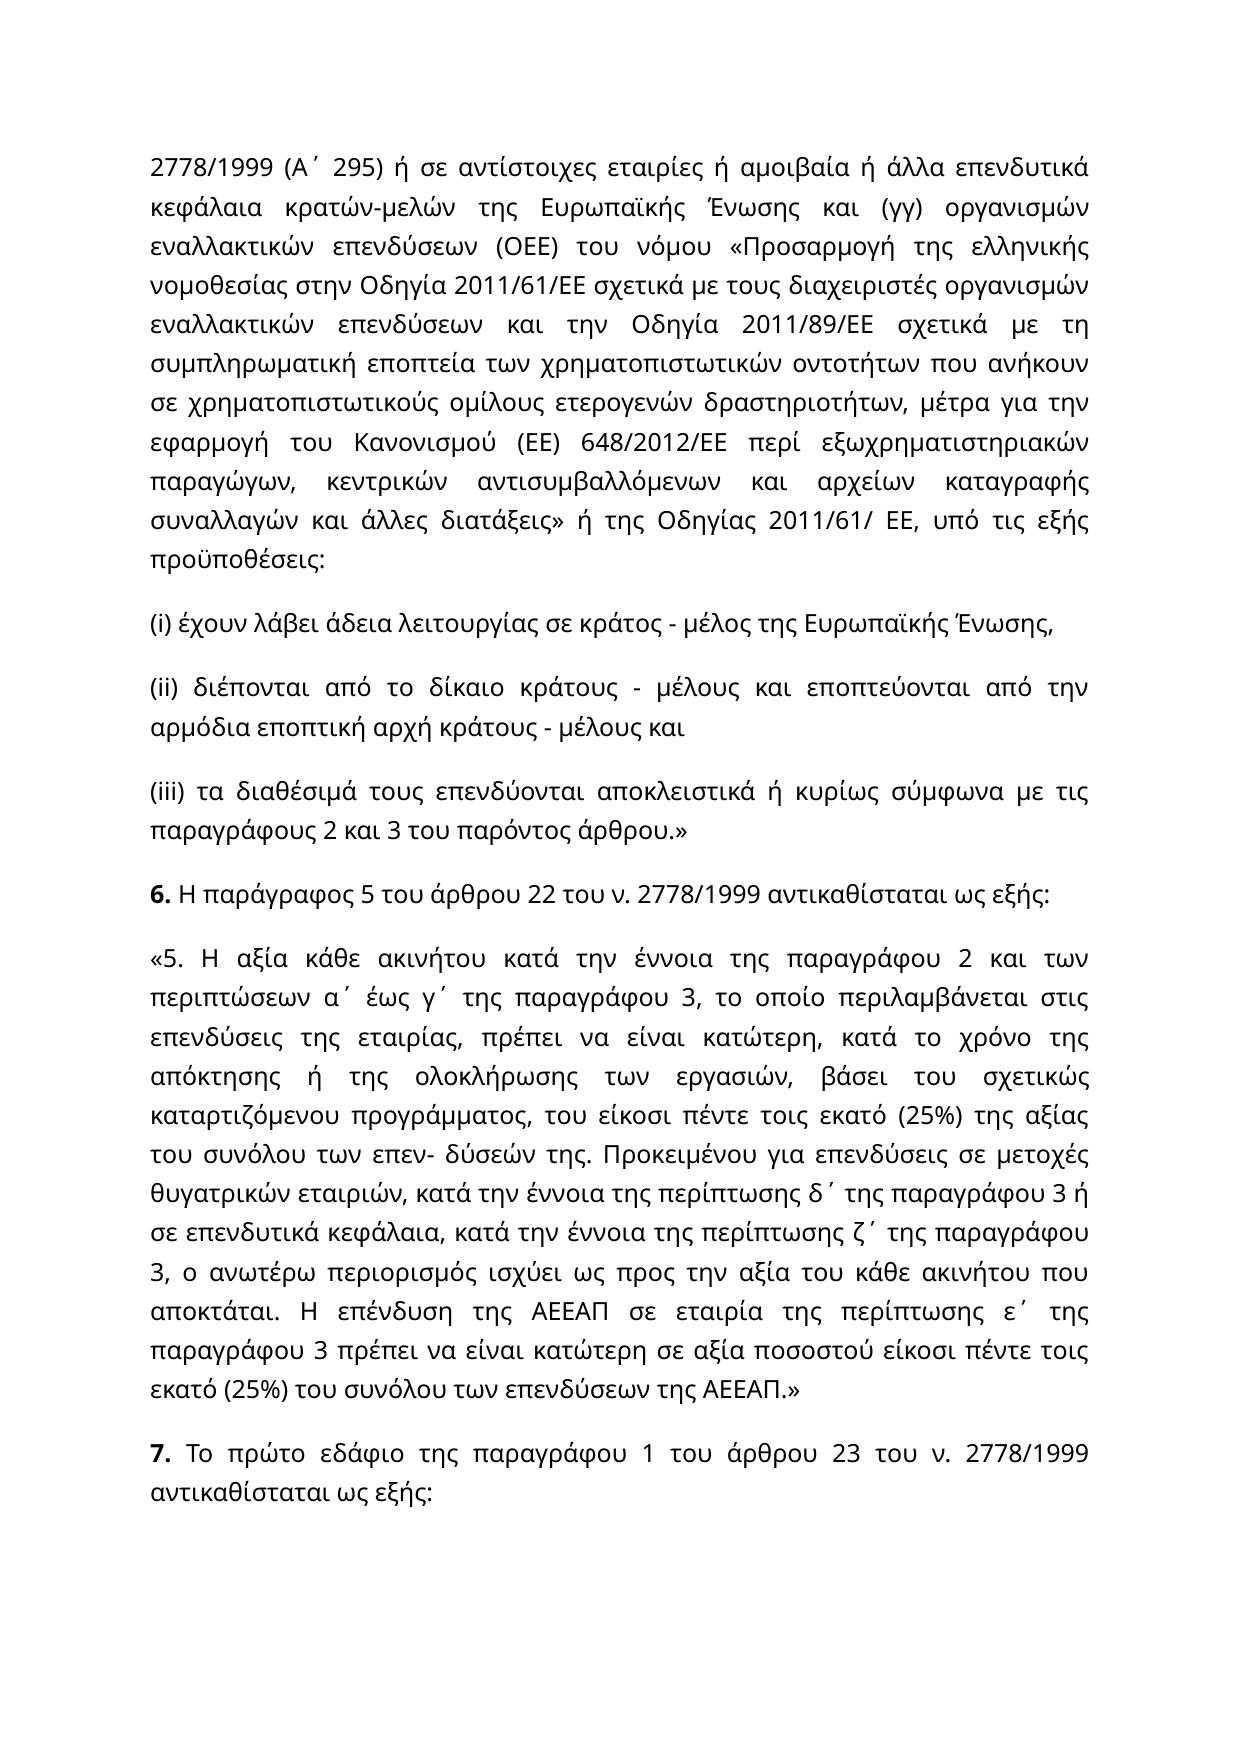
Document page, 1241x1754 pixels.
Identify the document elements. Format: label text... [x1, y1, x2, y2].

text (iii) τα διαθέσιμά τους επενδύονται αποκλειστικά ή κυρίως σύμφωνα με τις παραγράφους 2 και 3 του παρόντος άρθρου.» [150, 773, 1090, 847]
text «5. Η αξία κάθε ακινήτου κατά την έννοια της παραγράφου 2 και των περιπτώσεων α΄ έως γ΄ της παραγράφου 3, το οποίο περιλαμβάνεται στις επενδύσεις της εταιρίας, πρέπει να είναι κατώτερη, κατά το χρόνο της απόκτησης ή της ολοκλήρωσης των εργασιών, βάσει του σχετικώς καταρτιζόμενου προγράμματος, του είκοσι πέντε τοις εκατό (25%) της αξίας του συνόλου των επεν- δύσεών της. Προκειμένου για επενδύσεις σε μετοχές θυγατρικών εταιριών, κατά την έννοια της περίπτωσης δ΄ της παραγράφου 3 ή σε επενδυτικά κεφάλαια, κατά την έννοια της περίπτωσης ζ΄ της παραγράφου 3, ο ανωτέρω περιορισμός ισχύει ως προς την αξία του κάθε ακινήτου που αποκτάται. Η επένδυση της ΑΕΕΑΠ σε εταιρία της περίπτωσης ε΄ της παραγράφου 3 πρέπει να είναι κατώτερη σε αξία ποσοστού είκοσι πέντε τοις εκατό (25%) του συνόλου των επενδύσεων της ΑΕΕΑΠ.» [150, 941, 1090, 1406]
text 7. Το πρώτο εδάφιο της παραγράφου 1 του άρθρου 23 του ν. 2778/1999 αντικαθίσταται ως εξής: [150, 1436, 1090, 1509]
text (i) έχουν λάβει άδεια λειτουργίας σε κράτος - μέλος της Ευρωπαϊκής Ένωσης, [150, 606, 1090, 640]
text (ii) διέπονται από το δίκαιο κράτους - μέλους και εποπτεύονται από την αρμόδια εποπτική αρχή κράτους - μέλους και [150, 670, 1090, 743]
text 6. Η παράγραφος 5 του άρθρου 22 του ν. 2778/1999 αντικαθίσταται ως εξής: [150, 877, 1090, 911]
text 2778/1999 (Α΄ 295) ή σε αντίστοιχες εταιρίες ή αμοιβαία ή άλλα επενδυτικά κεφάλαια κρατών-μελών της Ευρωπαϊκής Ένωσης και (γγ) οργανισμών εναλλακτικών επενδύσεων (ΟΕΕ) του νόμου «Προσαρμογή της ελληνικής νομοθεσίας στην Οδηγία 2011/61/ΕΕ σχετικά με τους διαχειριστές οργανισμών εναλλακτικών επενδύσεων και την Οδηγία 2011/89/ΕΕ σχετικά με τη συμπληρωματική εποπτεία των χρηματοπιστωτικών οντοτήτων που ανήκουν σε χρηματοπιστωτικούς ομίλους ετερογενών δραστηριοτήτων, μέτρα για την εφαρμογή του Κανονισμού (EE) 648/2012/ΕΕ περί εξωχρηματιστηριακών παραγώγων, κεντρικών αντισυμβαλλόμενων και αρχείων καταγραφής συναλλαγών και άλλες διατάξεις» ή της Οδηγίας 2011/61/ ΕΕ, υπό τις εξής προϋποθέσεις: [150, 150, 1090, 576]
